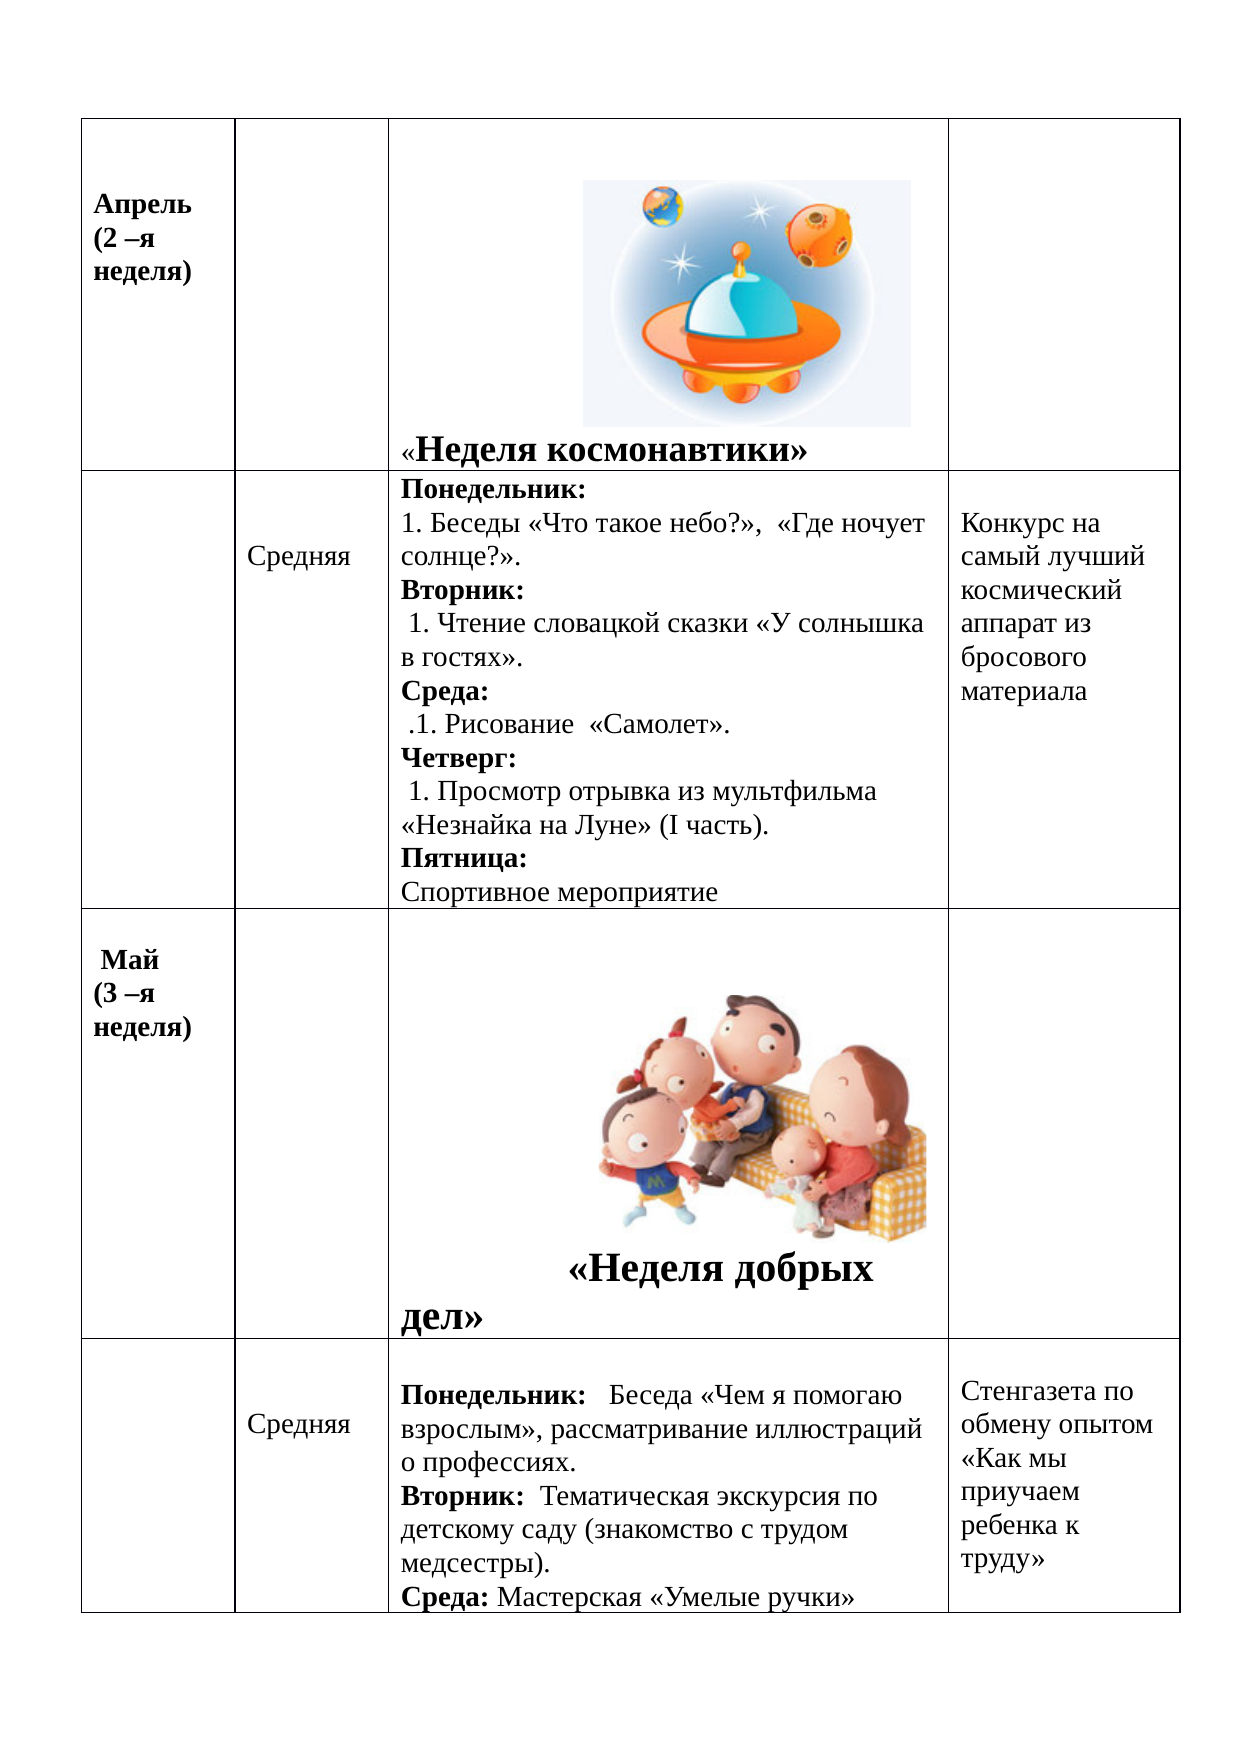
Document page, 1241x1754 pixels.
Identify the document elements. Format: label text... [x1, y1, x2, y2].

table_cell Апрель (2 –я неделя) [82, 119, 234, 470]
table_cell Конкурс на самый лучший космический аппарат из бросового материала [949, 471, 1179, 907]
table_cell [82, 471, 234, 907]
table_cell [82, 1339, 234, 1612]
table_cell Понедельник: 1. Беседы «Что такое небо?», «Где ночует солнце?». Вторник: 1. Чтение словацкой сказки «У солнышка в гостях». Среда: .1. Рисование «Самолет». Четверг: 1. Просмотр отрывка из мультфильма «Незнайка на Луне» (I часть). Пятница: Спортивное мероприятие [389, 471, 948, 907]
table_cell «Неделя добрых дел» [389, 909, 948, 1338]
table_cell [236, 909, 388, 1338]
table_cell [949, 909, 1179, 1338]
table_cell Понедельник: Беседа «Чем я помогаю взрослым», рассматривание иллюстраций о профессиях. Вторник: Тематическая экскурсия по детскому саду (знакомство с трудом медсестры). Среда: Мастерская «Умелые ручки» [389, 1339, 948, 1612]
table_cell [949, 119, 1179, 470]
table_cell Средняя [236, 471, 388, 907]
table_cell Стенгазета по обмену опытом «Как мы приучаем ребенка к труду» [949, 1339, 1179, 1612]
table_cell Средняя [236, 1339, 388, 1612]
table_cell [236, 119, 388, 470]
table_cell «Неделя космонавтики» [389, 119, 948, 470]
table_cell Май (3 –я неделя) [82, 909, 234, 1338]
